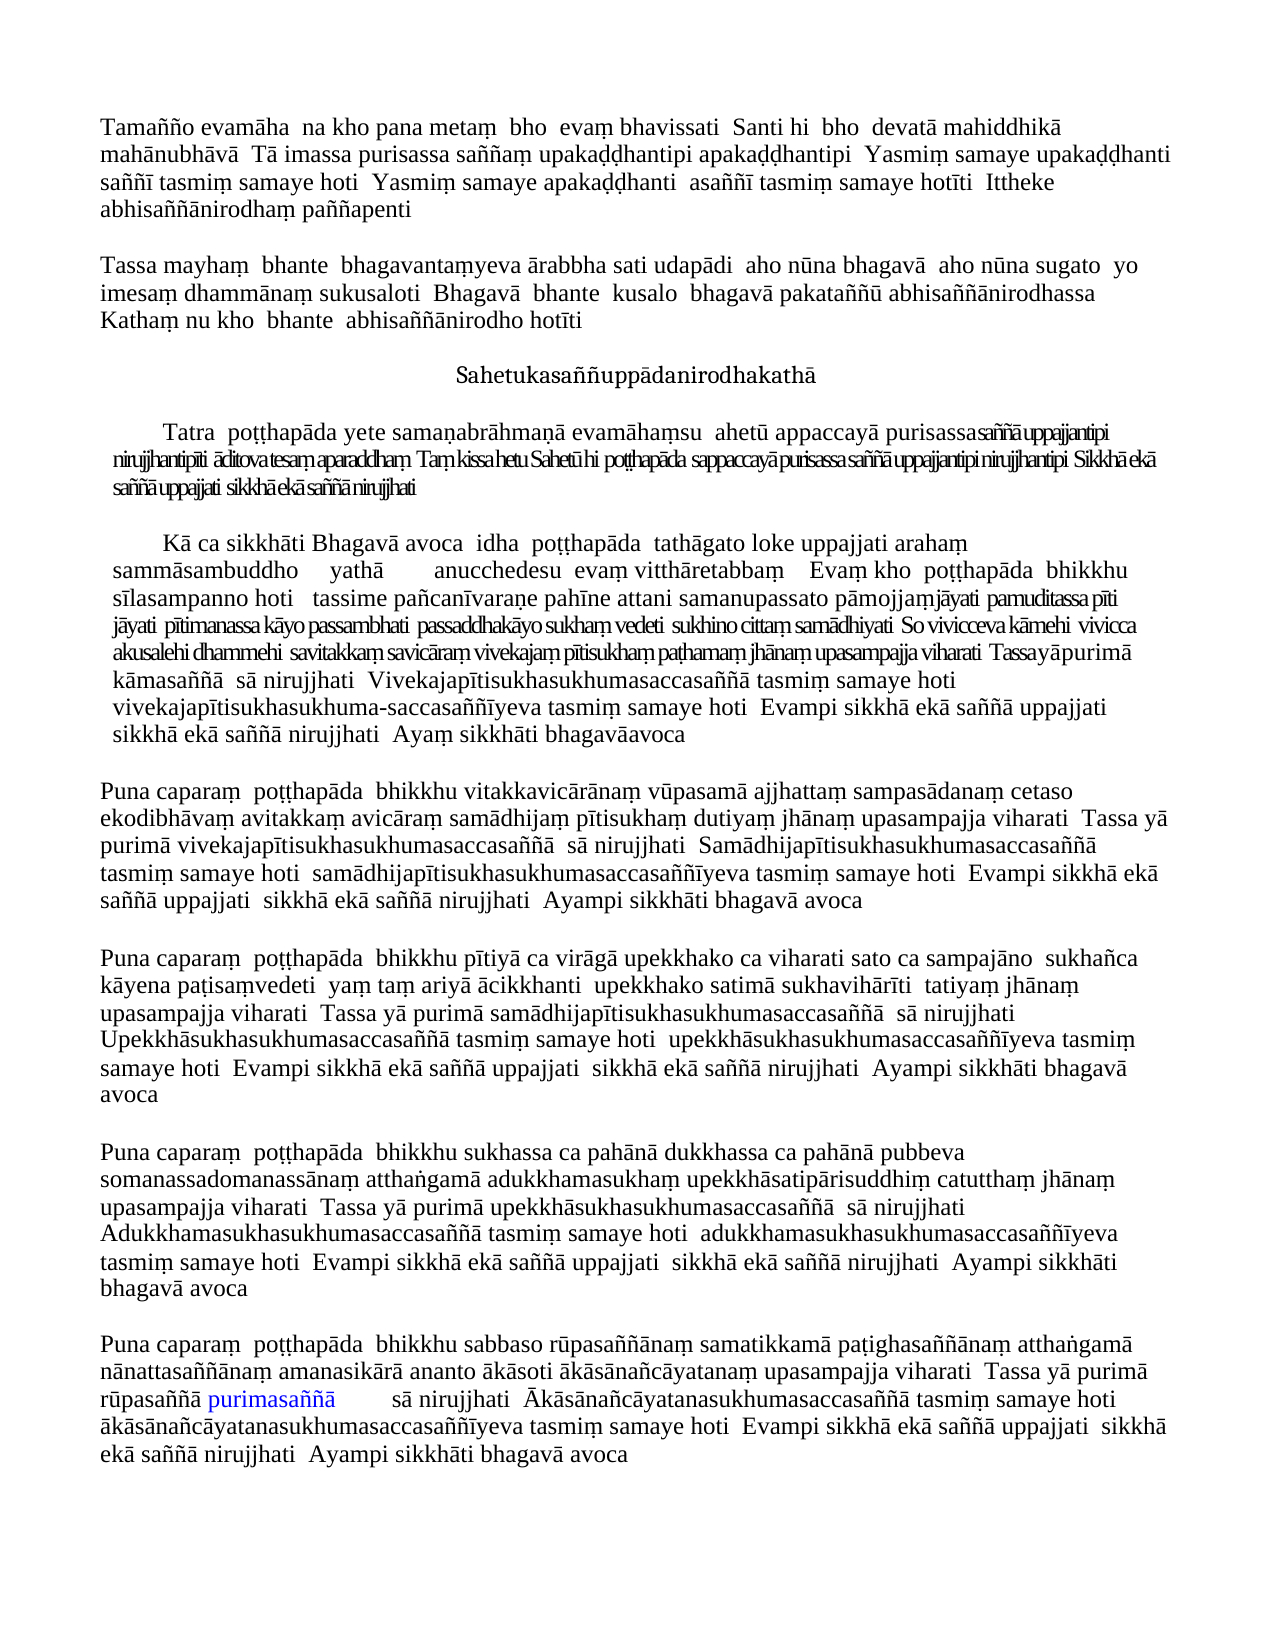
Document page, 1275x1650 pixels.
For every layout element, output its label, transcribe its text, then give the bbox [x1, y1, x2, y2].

text samaye hoti Evampi sikkhā ekā saññā uppajjati sikkhā ekā saññā nirujjhati Ayampi sikkhāti bhagavā avoca [100, 1055, 1173, 1108]
text Sahetukasaññuppādanirodhakathā [100, 361, 1173, 390]
text tasmiṃ samaye hoti Evampi sikkhā ekā saññā uppajjati sikkhā ekā saññā nirujjhati Ayampi sikkhāti bhagavā avoca [100, 1249, 1173, 1302]
text Puna caparaṃ poṭṭhapāda bhikkhu sabbaso rūpasaññānaṃ samatikkamā paṭighasaññānaṃ atthaṅgamā nānattasaññānaṃ amanasikārā ananto ākāsoti ākāsānañcāyatanaṃ upasampajja viharati Tassa yā purimā rūpasaññā purimasaññā sā nirujjhati Ākāsānañcāyatanasukhumasaccasaññā tasmiṃ samaye hoti ākāsānañcāyatanasukhumasaccasaññīyeva tasmiṃ samaye hoti Evampi sikkhā ekā saññā uppajjati sikkhā ekā saññā nirujjhati Ayampi sikkhāti bhagavā avoca [100, 1331, 1173, 1467]
text Puna caparaṃ poṭṭhapāda bhikkhu pītiyā ca virāgā upekkhako ca viharati sato ca sampajāno sukhañca kāyena paṭisaṃvedeti yaṃ taṃ ariyā ācikkhanti upekkhako satimā sukhavihārīti tatiyaṃ jhānaṃ upasampajja viharati Tassa yā purimā samādhijapītisukhasukhumasaccasaññā sā nirujjhati [100, 944, 1173, 1027]
text Puna caparaṃ poṭṭhapāda bhikkhu sukhassa ca pahānā dukkhassa ca pahānā pubbeva somanassadomanassānaṃ atthaṅgamā adukkhamasukhaṃ upekkhāsatipārisuddhiṃ catutthaṃ jhānaṃ upasampajja viharati Tassa yā purimā upekkhāsukhasukhumasaccasaññā sā nirujjhati [100, 1138, 1173, 1220]
text Tassa mayhaṃ bhante bhagavantaṃyeva ārabbha sati udapādi aho nūna bhagavā aho nūna sugato yo imesaṃ dhammānaṃ sukusaloti Bhagavā bhante kusalo bhagavā pakataññū abhisaññānirodhassa Kathaṃ nu kho bhante abhisaññānirodho hotīti [100, 252, 1173, 334]
list Tatra poṭṭhapāda yete samaṇabrāhmaṇā evamāhaṃsu ahetū appaccayā purisassasaññā uppajjantipi nirujjhantipīti āditova tesaṃ aparaddhaṃ Taṃ kissa hetu Sahetū hi poṭṭhapāda sappaccayā purisassa saññā uppajjantipi nirujjhantipi Sikkhā ekā saññā uppajjati sikkhā ekā saññā nirujjhati [112, 419, 1162, 501]
text Upekkhāsukhasukhumasaccasaññā tasmiṃ samaye hoti upekkhāsukhasukhumasaccasaññīyeva tasmiṃ [100, 1027, 1173, 1053]
text Adukkhamasukhasukhumasaccasaññā tasmiṃ samaye hoti adukkhamasukhasukhumasaccasaññīyeva [100, 1220, 1173, 1247]
list Kā ca sikkhāti Bhagavā avoca idha poṭṭhapāda tathāgato loke uppajjati arahaṃ sammāsambuddho yathā anucchedesu evaṃ vitthāretabbaṃ Evaṃ kho poṭṭhapāda bhikkhu sīlasampanno hoti tassime pañcanīvaraṇe pahīne attani samanupassato pāmojjaṃjāyati pamuditassa pīti jāyati pītimanassa kāyo passambhati passaddhakāyo sukhaṃ vedeti sukhino cittaṃ samādhiyati So vivicceva kāmehi vivicca akusalehi dhammehi savitakkaṃ savicāraṃ vivekajaṃ pītisukhaṃ paṭhamaṃ jhānaṃ upasampajja viharati Tassayāpurimā kāmasaññā sā nirujjhati Vivekajapītisukhasukhumasaccasaññā tasmiṃ samaye hoti vivekajapītisukhasukhuma-saccasaññīyeva tasmiṃ samaye hoti Evampi sikkhā ekā saññā uppajjati sikkhā ekā saññā nirujjhati Ayaṃ sikkhāti bhagavāavoca [112, 529, 1162, 748]
text Tamañño evamāha na kho pana metaṃ bho evaṃ bhavissati Santi hi bho devatā mahiddhikā mahānubhāvā Tā imassa purisassa saññaṃ upakaḍḍhantipi apakaḍḍhantipi Yasmiṃ samaye upakaḍḍhanti saññī tasmiṃ samaye hoti Yasmiṃ samaye apakaḍḍhanti asaññī tasmiṃ samaye hotīti Ittheke abhisaññānirodhaṃ paññapenti [100, 113, 1173, 223]
text Puna caparaṃ poṭṭhapāda bhikkhu vitakkavicārānaṃ vūpasamā ajjhattaṃ sampasādanaṃ cetaso ekodibhāvaṃ avitakkaṃ avicāraṃ samādhijaṃ pītisukhaṃ dutiyaṃ jhānaṃ upasampajja viharati Tassa yā purimā vivekajapītisukhasukhumasaccasaññā sā nirujjhati Samādhijapītisukhasukhumasaccasaññā tasmiṃ samaye hoti samādhijapītisukhasukhumasaccasaññīyeva tasmiṃ samaye hoti Evampi sikkhā ekā saññā uppajjati sikkhā ekā saññā nirujjhati Ayampi sikkhāti bhagavā avoca [100, 777, 1173, 914]
